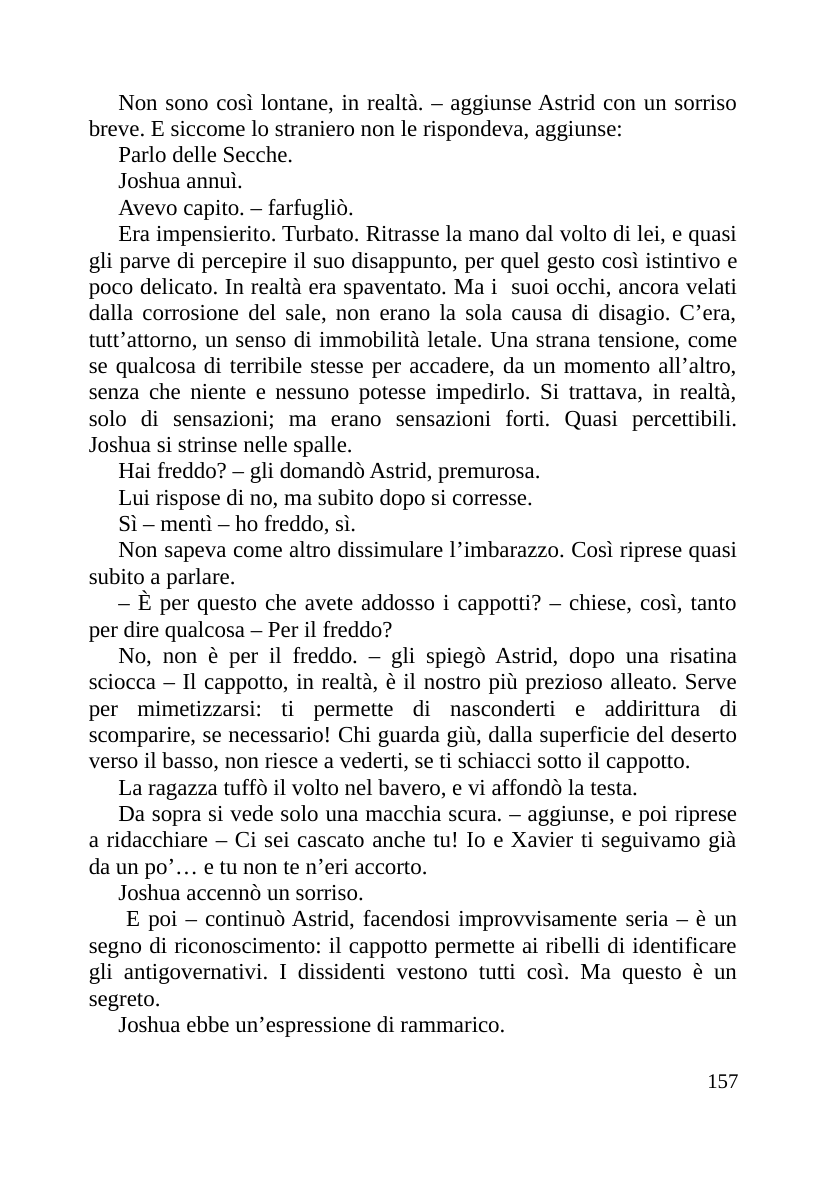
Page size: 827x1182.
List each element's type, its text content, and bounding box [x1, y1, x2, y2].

text E poi – continuò Astrid, facendosi improvvisamente seria – è un segno di riconoscimento: il cappotto permette ai ribelli di identificare gli antigovernativi. I dissidenti vestono tutti così. Ma questo è un segreto. [88, 906, 738, 1011]
text Non sono così lontane, in realtà. – aggiunse Astrid con un sorriso breve. E siccome lo straniero non le rispondeva, aggiunse: [88, 88, 738, 141]
text Hai freddo? – gli domandò Astrid, premurosa. [88, 457, 738, 484]
text No, non è per il freddo. – gli spiegò Astrid, dopo una risatina sciocca – Il cappotto, in realtà, è il nostro più prezioso alleato. Serve per mimetizzarsi: ti permette di nasconderti e addirittura di scomparire, se necessario! Chi guarda giù, dalla superficie del deserto verso il basso, non riesce a vederti, se ti schiacci sotto il cappotto. [88, 642, 738, 774]
text Lui rispose di no, ma subito dopo si corresse. [88, 484, 738, 510]
text La ragazza tuffò il volto nel bavero, e vi affondò la testa. [88, 774, 738, 800]
text Avevo capito. – farfugliò. [88, 194, 738, 220]
text Da sopra si vede solo una macchia scura. – aggiunse, e poi riprese a ridacchiare – Ci sei cascato anche tu! Io e Xavier ti seguivamo già da un po’… e tu non te n’eri accorto. [88, 800, 738, 879]
text Joshua accennò un sorriso. [88, 879, 738, 906]
text Non sapeva come altro dissimulare l’imbarazzo. Così riprese quasi subito a parlare. [88, 537, 738, 589]
text Joshua annuì. [88, 168, 738, 194]
text Parlo delle Secche. [88, 141, 738, 168]
text – È per questo che avete addosso i cappotti? – chiese, così, tanto per dire qualcosa – Per il freddo? [88, 589, 738, 642]
text Joshua ebbe un’espressione di rammarico. [88, 1011, 738, 1037]
text Sì – mentì – ho freddo, sì. [88, 510, 738, 537]
text Era impensierito. Turbato. Ritrasse la mano dal volto di lei, e quasi gli parve di percepire il suo disappunto, per quel gesto così istintivo e poco delicato. In realtà era spaventato. Ma i suoi occhi, ancora velati dalla corrosione del sale, non erano la sola causa di disagio. C’era, tutt’attorno, un senso di immobilità letale. Una strana tensione, come se qualcosa di terribile stesse per accadere, da un momento all’altro, senza che niente e nessuno potesse impedirlo. Si trattava, in realtà, solo di sensazioni; ma erano sensazioni forti. Quasi percettibili. Joshua si strinse nelle spalle. [88, 220, 738, 457]
